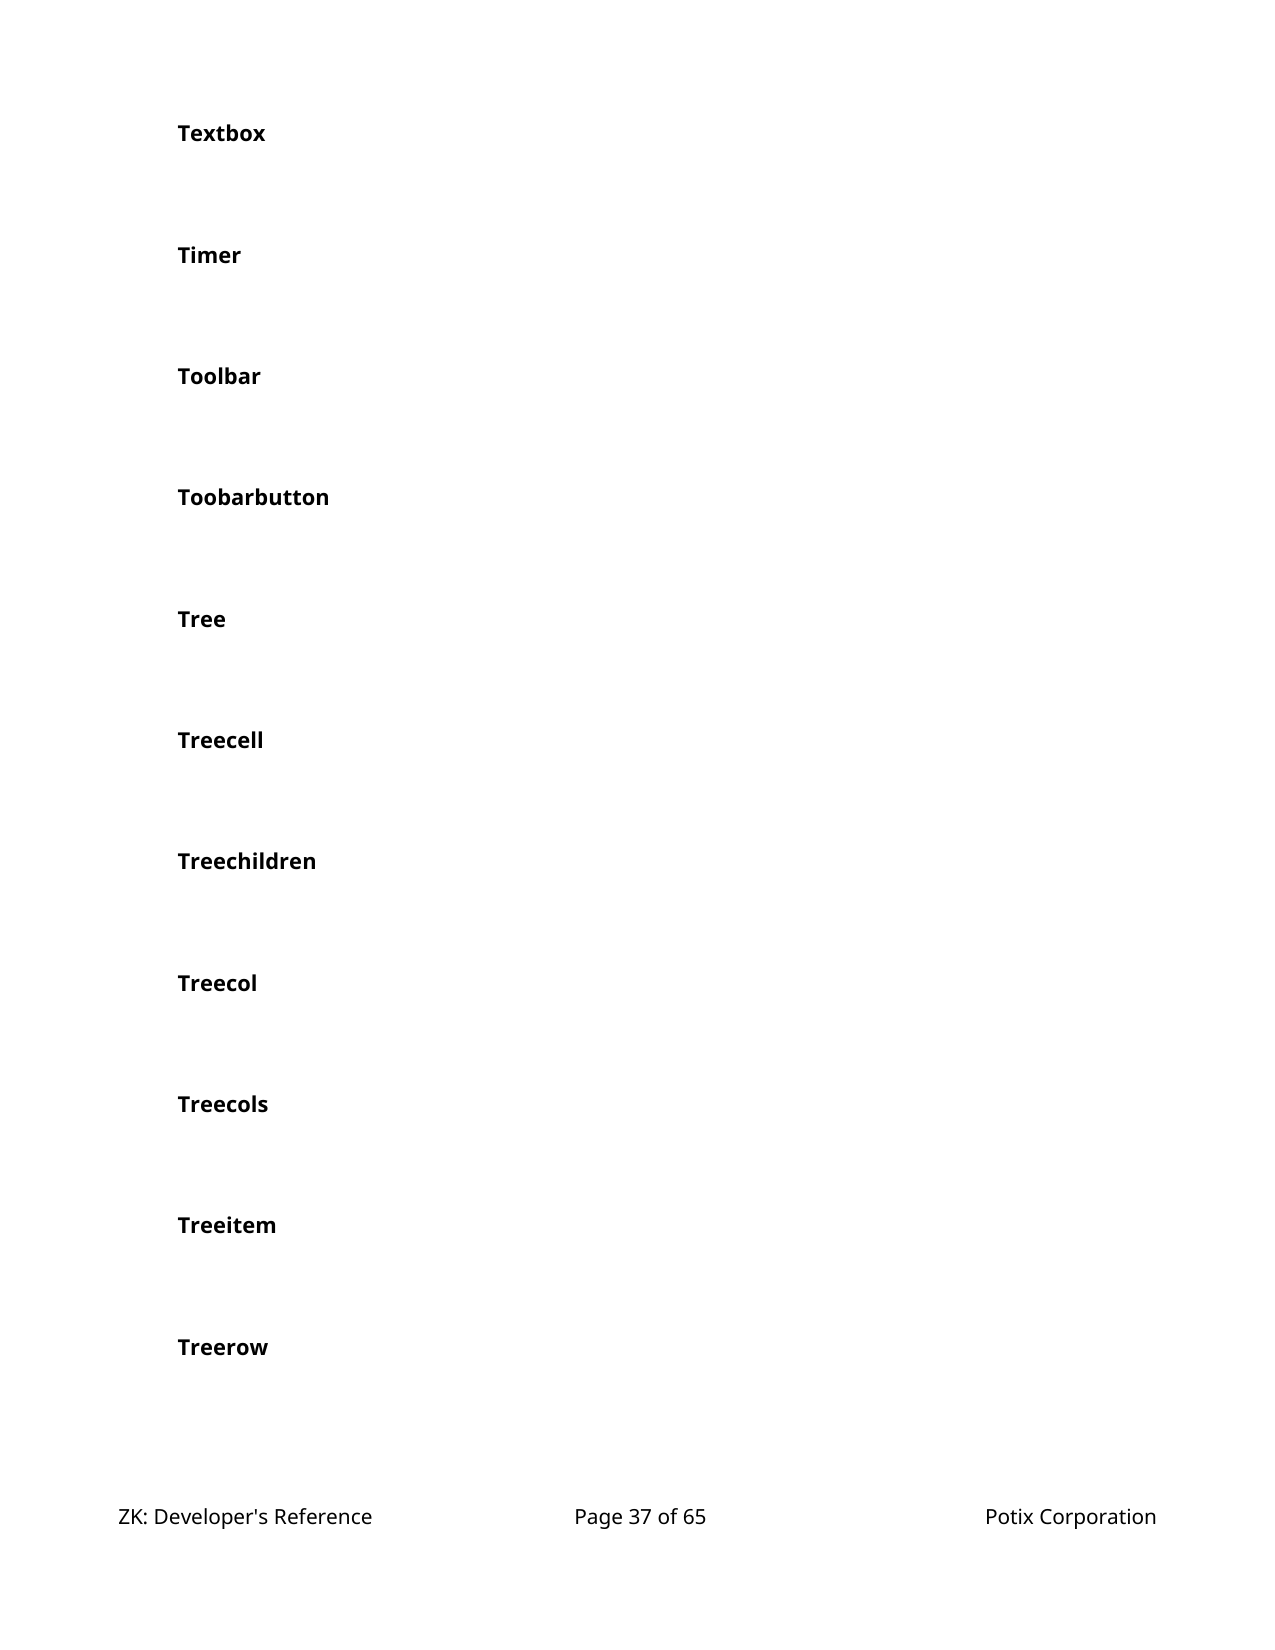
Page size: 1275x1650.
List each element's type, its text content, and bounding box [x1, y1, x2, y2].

subtitle Treecell [177, 725, 1157, 755]
subtitle Textbox [177, 118, 1157, 148]
subtitle Tree [177, 603, 1157, 633]
subtitle Timer [177, 239, 1157, 269]
subtitle Treeitem [177, 1210, 1157, 1240]
subtitle Toobarbutton [177, 482, 1157, 512]
subtitle Treerow [177, 1332, 1157, 1362]
subtitle Treecols [177, 1089, 1157, 1119]
subtitle Toolbar [177, 361, 1157, 391]
subtitle Treechildren [177, 846, 1157, 876]
subtitle Treecol [177, 968, 1157, 998]
